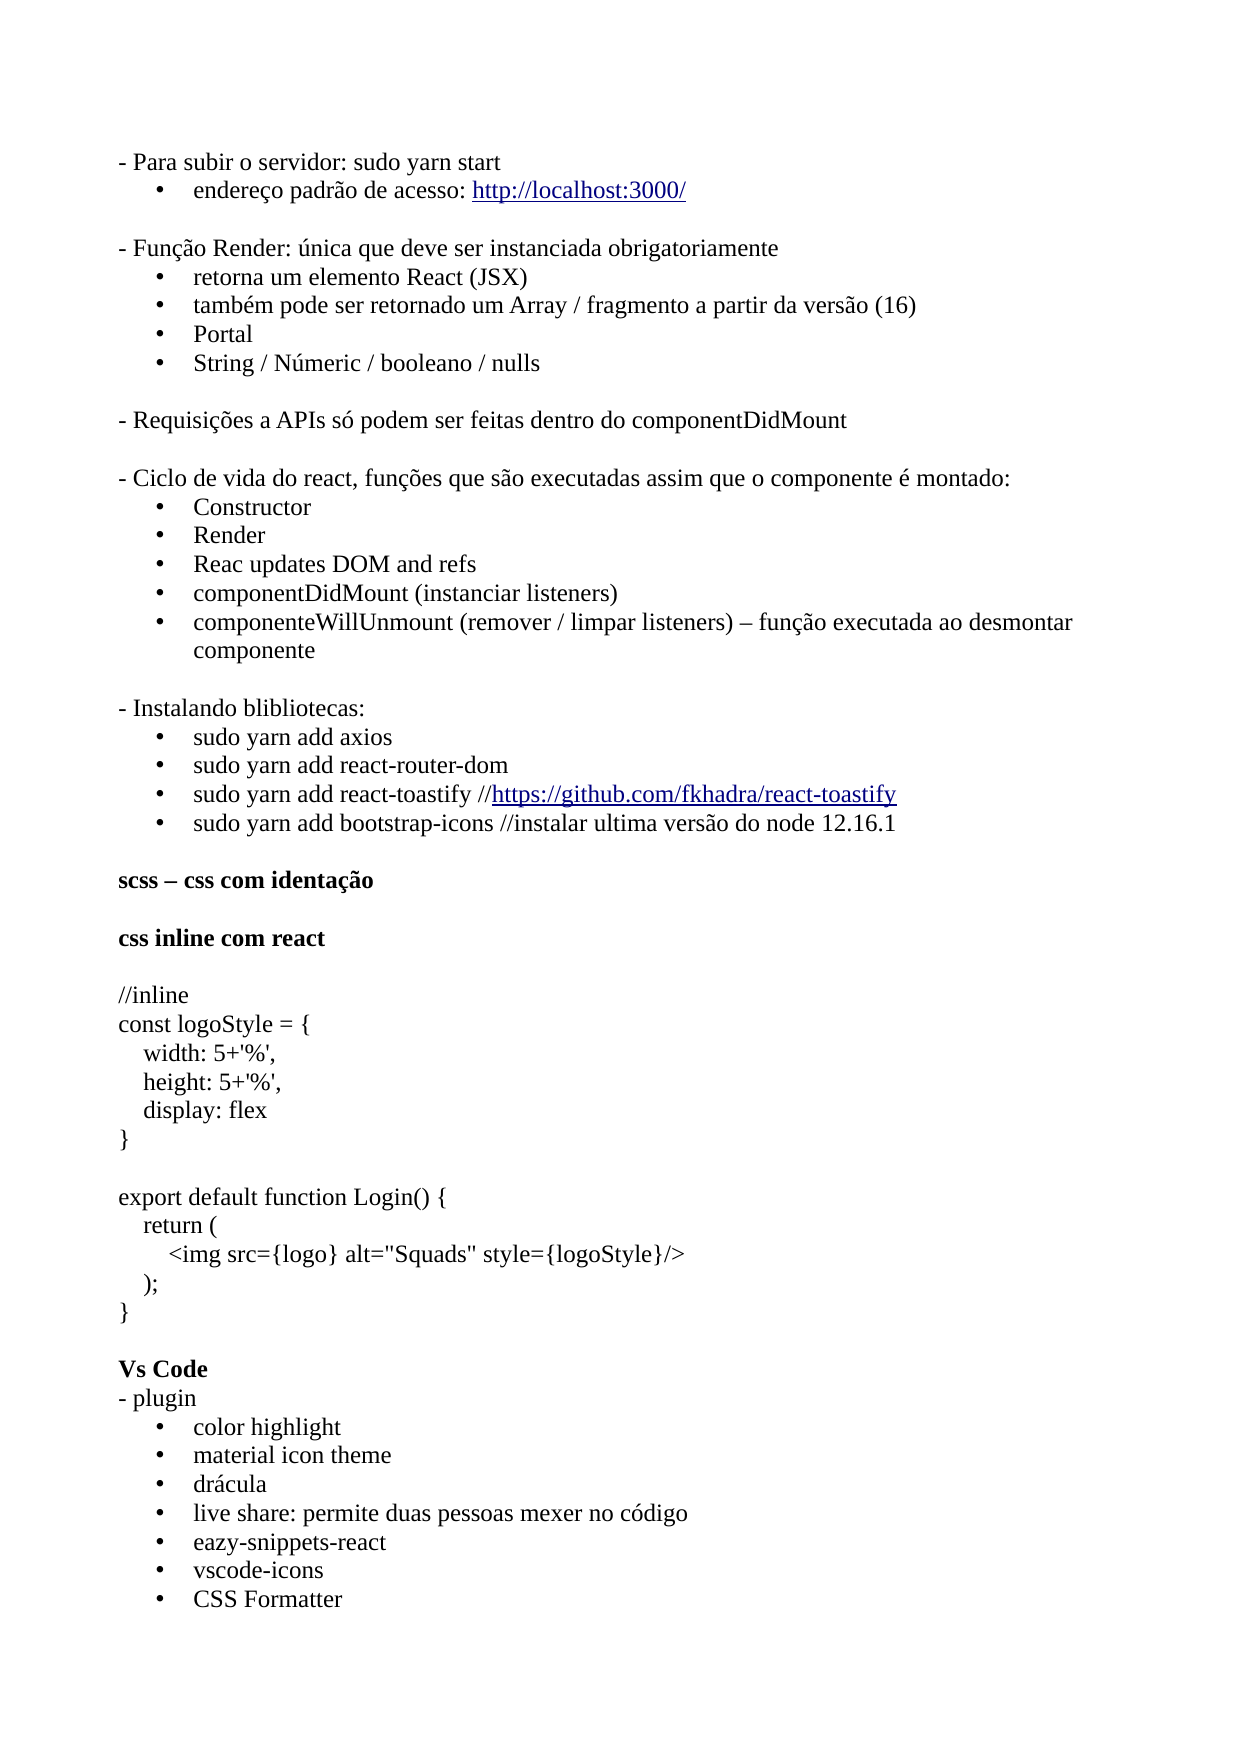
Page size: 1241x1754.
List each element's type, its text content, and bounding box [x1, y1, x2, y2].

text - Função Render: única que deve ser instanciada obrigatoriamente [118, 233, 1122, 262]
list sudo yarn add axios [156, 722, 1122, 751]
list drácula [156, 1469, 1122, 1498]
text } [118, 1297, 1122, 1326]
list endereço padrão de acesso: http://localhost:3000/ [156, 176, 1122, 204]
text - Instalando blibliotecas: [118, 693, 1122, 722]
text scss – css com identação [118, 866, 1122, 894]
list Reac updates DOM and refs [156, 549, 1122, 578]
list material icon theme [156, 1441, 1122, 1469]
list também pode ser retornado um Array / fragmento a partir da versão (16) [156, 291, 1122, 319]
list sudo yarn add react-router-dom [156, 751, 1122, 779]
text - Ciclo de vida do react, funções que são executadas assim que o componente é montado: [118, 463, 1122, 492]
list Render [156, 521, 1122, 549]
list eazy-snippets-react [156, 1527, 1122, 1556]
text const logoStyle = { [118, 1009, 1122, 1038]
text <img src={logo} alt="Squads" style={logoStyle}/> [118, 1239, 1122, 1268]
text display: flex [118, 1096, 1122, 1124]
list String / Númeric / booleano / nulls [156, 348, 1122, 377]
text width: 5+'%', [118, 1038, 1122, 1067]
text //inline [118, 981, 1122, 1009]
text - Requisições a APIs só podem ser feitas dentro do componentDidMount [118, 406, 1122, 434]
text height: 5+'%', [118, 1067, 1122, 1096]
list componentDidMount (instanciar listeners) [156, 578, 1122, 607]
text - plugin [118, 1383, 1122, 1412]
list sudo yarn add react-toastify //https://github.com/fkhadra/react-toastify [156, 779, 1122, 808]
text Vs Code [118, 1354, 1122, 1383]
list live share: permite duas pessoas mexer no código [156, 1498, 1122, 1527]
text - Para subir o servidor: sudo yarn start [118, 147, 1122, 176]
list componenteWillUnmount (remover / limpar listeners) – função executada ao desmontar componente [156, 607, 1122, 664]
list Constructor [156, 492, 1122, 521]
text return ( [118, 1211, 1122, 1239]
list retorna um elemento React (JSX) [156, 262, 1122, 291]
list vscode-icons [156, 1556, 1122, 1584]
list color highlight [156, 1412, 1122, 1441]
text export default function Login() { [118, 1182, 1122, 1211]
text ); [118, 1268, 1122, 1297]
list Portal [156, 319, 1122, 348]
list sudo yarn add bootstrap-icons //instalar ultima versão do node 12.16.1 [156, 808, 1122, 837]
text } [118, 1124, 1122, 1153]
text css inline com react [118, 923, 1122, 952]
list CSS Formatter [156, 1584, 1122, 1613]
